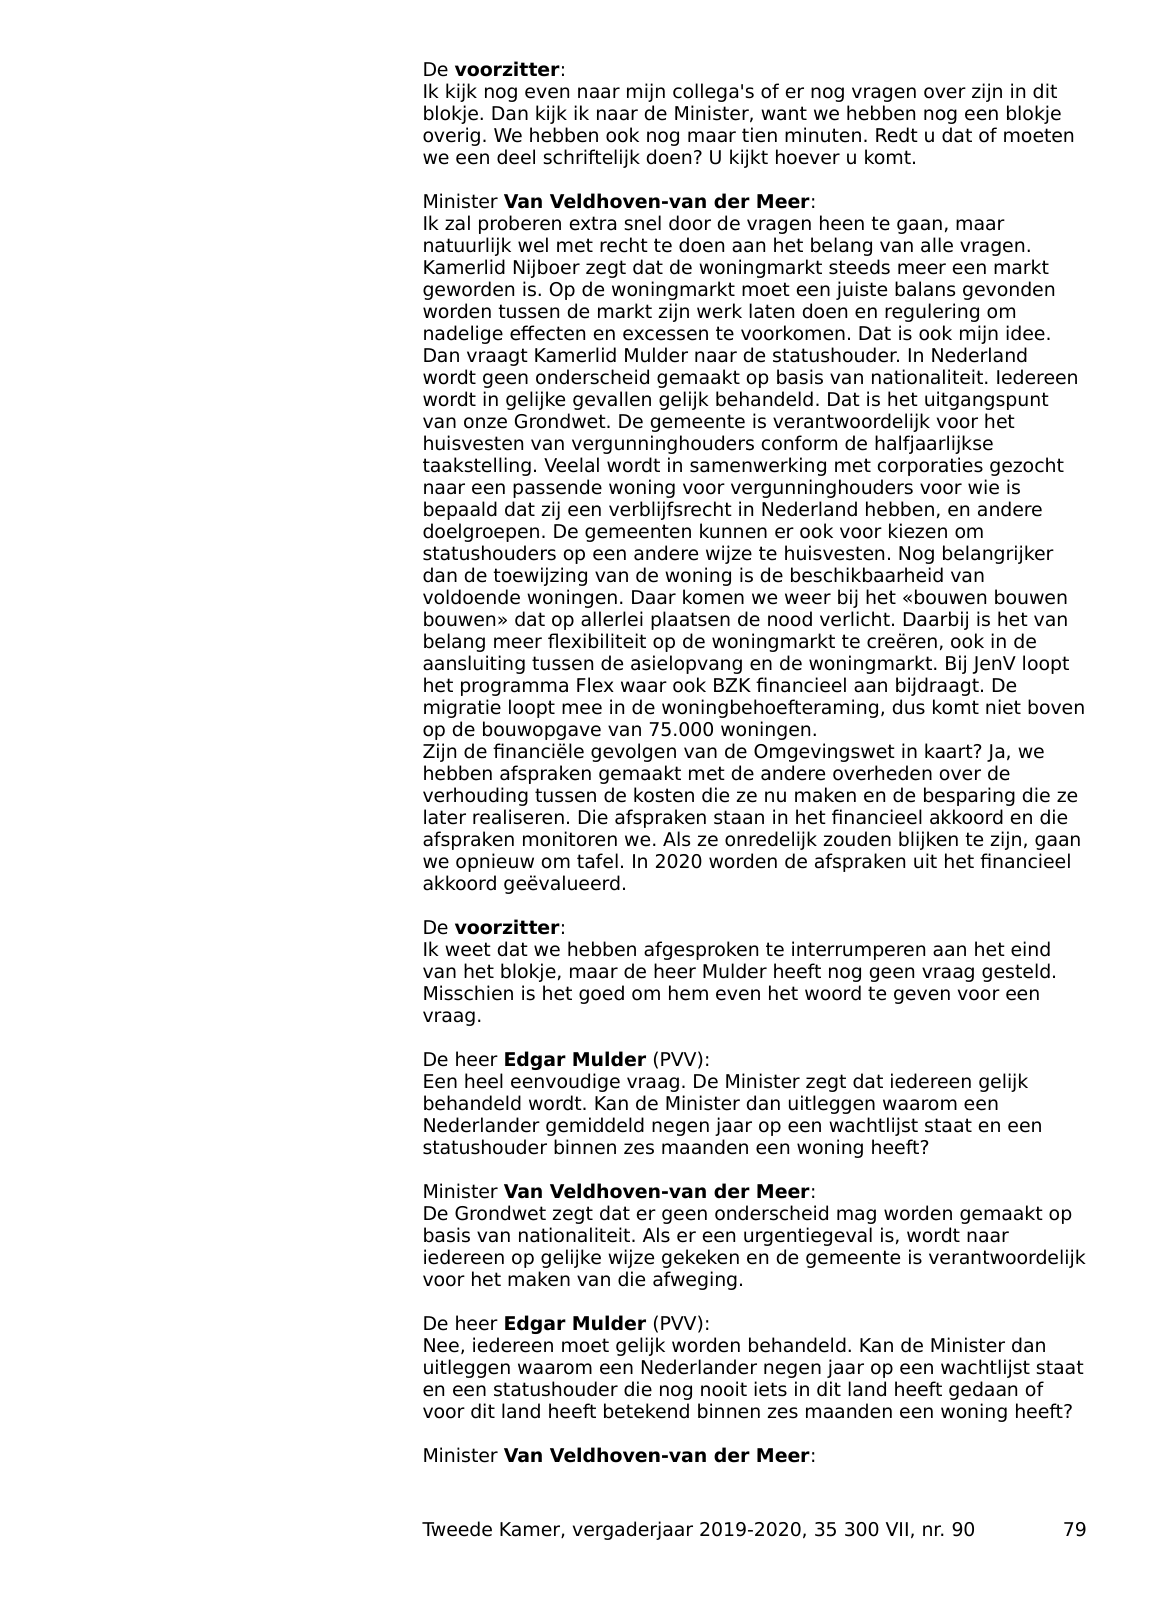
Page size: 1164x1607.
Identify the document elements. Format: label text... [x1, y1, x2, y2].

text Ik weet dat we hebben afgesproken te interrumperen aan het eind van het blokje, maar de heer Mulder heeft nog geen vraag gesteld. Misschien is het goed om hem even het woord te geven voor een vraag. [422, 939, 1087, 1027]
text De heer Edgar Mulder (PVV): [422, 1313, 1087, 1335]
text Ik kijk nog even naar mijn collega's of er nog vragen over zijn in dit blokje. Dan kijk ik naar de Minister, want we hebben nog een blokje overig. We hebben ook nog maar tien minuten. Redt u dat of moeten we een deel schriftelijk doen? U kijkt hoever u komt. [422, 81, 1087, 169]
text De Grondwet zegt dat er geen onderscheid mag worden gemaakt op basis van nationaliteit. Als er een urgentiegeval is, wordt naar iedereen op gelijke wijze gekeken en de gemeente is verantwoordelijk voor het maken van die afweging. [422, 1203, 1087, 1291]
text De voorzitter: [422, 59, 1087, 81]
text Zijn de financiële gevolgen van de Omgevingswet in kaart? Ja, we hebben afspraken gemaakt met de andere overheden over de verhouding tussen de kosten die ze nu maken en de besparing die ze later realiseren. Die afspraken staan in het financieel akkoord en die afspraken monitoren we. Als ze onredelijk zouden blijken te zijn, gaan we opnieuw om tafel. In 2020 worden de afspraken uit het financieel akkoord geëvalueerd. [422, 741, 1087, 894]
text Dan vraagt Kamerlid Mulder naar de statushouder. In Nederland wordt geen onderscheid gemaakt op basis van nationaliteit. Iedereen wordt in gelijke gevallen gelijk behandeld. Dat is het uitgangspunt van onze Grondwet. De gemeente is verantwoordelijk voor het huisvesten van vergunninghouders conform de halfjaarlijkse taakstelling. Veelal wordt in samenwerking met corporaties gezocht naar een passende woning voor vergunninghouders voor wie is bepaald dat zij een verblijfsrecht in Nederland hebben, en andere doelgroepen. De gemeenten kunnen er ook voor kiezen om statushouders op een andere wijze te huisvesten. Nog belangrijker dan de toewijzing van de woning is de beschikbaarheid van voldoende woningen. Daar komen we weer bij het «bouwen bouwen bouwen» dat op allerlei plaatsen de nood verlicht. Daarbij is het van belang meer flexibiliteit op de woningmarkt te creëren, ook in de aansluiting tussen de asielopvang en de woningmarkt. Bij JenV loopt het programma Flex waar ook BZK financieel aan bijdraagt. De migratie loopt mee in de woningbehoefteraming, dus komt niet boven op de bouwopgave van 75.000 woningen. [422, 345, 1087, 741]
text Kamerlid Nijboer zegt dat de woningmarkt steeds meer een markt geworden is. Op de woningmarkt moet een juiste balans gevonden worden tussen de markt zijn werk laten doen en regulering om nadelige effecten en excessen te voorkomen. Dat is ook mijn idee. [422, 257, 1087, 345]
text De voorzitter: [422, 917, 1087, 939]
text Ik zal proberen extra snel door de vragen heen te gaan, maar natuurlijk wel met recht te doen aan het belang van alle vragen. [422, 213, 1087, 257]
text Een heel eenvoudige vraag. De Minister zegt dat iedereen gelijk behandeld wordt. Kan de Minister dan uitleggen waarom een Nederlander gemiddeld negen jaar op een wachtlijst staat en een statushouder binnen zes maanden een woning heeft? [422, 1071, 1087, 1159]
text Minister Van Veldhoven-van der Meer: [422, 191, 1087, 213]
text De heer Edgar Mulder (PVV): [422, 1049, 1087, 1071]
text Minister Van Veldhoven-van der Meer: [422, 1445, 1087, 1467]
text Minister Van Veldhoven-van der Meer: [422, 1181, 1087, 1203]
text Nee, iedereen moet gelijk worden behandeld. Kan de Minister dan uitleggen waarom een Nederlander negen jaar op een wachtlijst staat en een statushouder die nog nooit iets in dit land heeft gedaan of voor dit land heeft betekend binnen zes maanden een woning heeft? [422, 1335, 1087, 1423]
